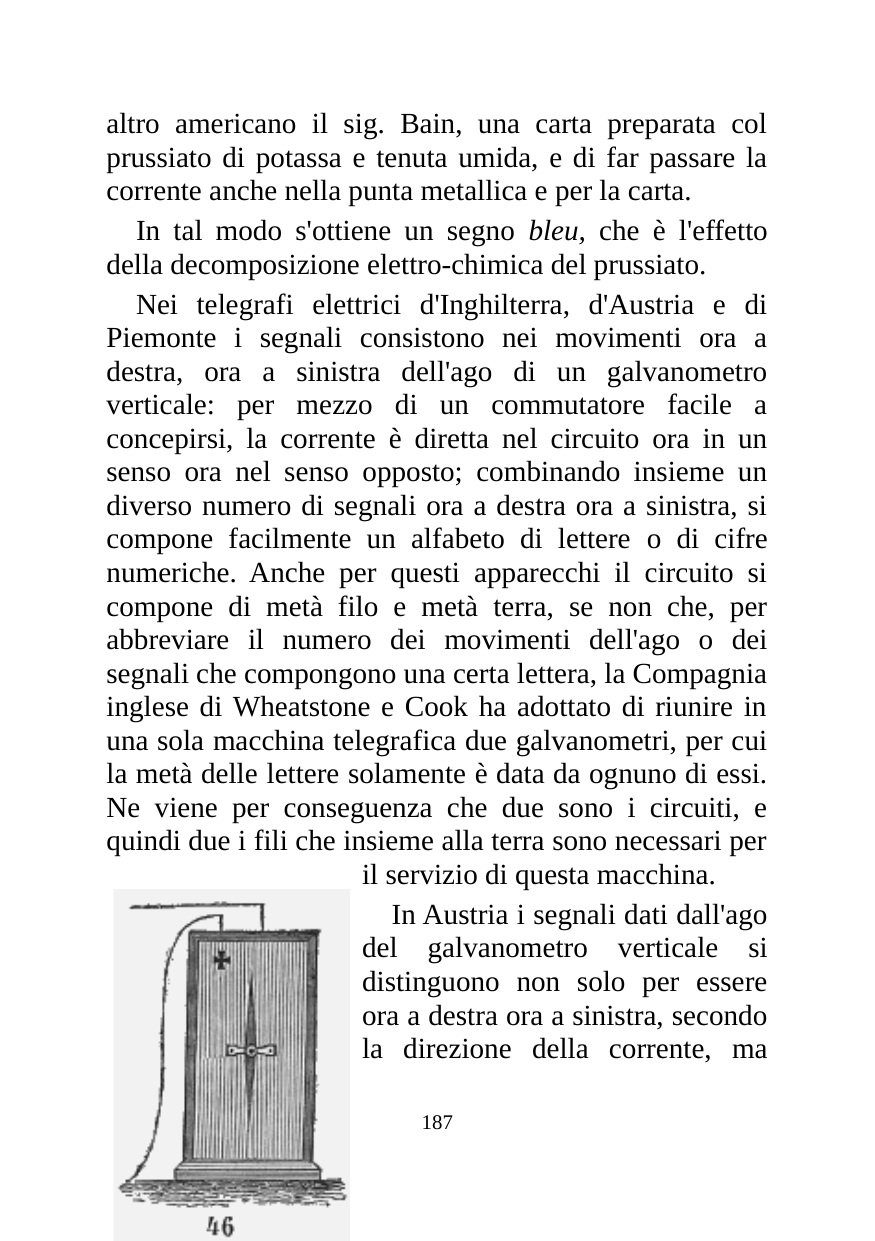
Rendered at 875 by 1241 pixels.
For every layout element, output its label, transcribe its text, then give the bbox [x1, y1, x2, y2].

text In Austria i segnali dati dall'ago del galvanometro verticale si distinguono non solo per essere ora a destra ora a sinistra, secondo la direzione della corrente, ma [350, 897, 768, 1065]
text Nei telegrafi elettrici d'Inghilterra, d'Austria e di Piemonte i segnali consistono nei movimenti ora a destra, ora a sinistra dell'ago di un galvanometro verticale: per mezzo di un commutatore facile a concepirsi, la corrente è diretta nel circuito ora in un senso ora nel senso opposto; combinando insieme un diverso numero di segnali ora a destra ora a sinistra, si compone facilmente un alfabeto di lettere o di cifre numeriche. Anche per questi apparecchi il circuito si compone di metà filo e metà terra, se non che, per abbreviare il numero dei movimenti dell'ago o dei segnali che compongono una certa lettera, la Compagnia inglese di Wheatstone e Cook ha adottato di riunire in una sola macchina telegrafica due galvanometri, per cui la metà delle lettere solamente è data da ognuno di essi. Ne viene per conseguenza che due sono i circuiti, e quindi due i fili che insieme alla terra sono necessari per il servizio di questa macchina. [106, 287, 768, 891]
text altro americano il sig. Bain, una carta preparata col prussiato di potassa e tenuta umida, e di far passare la corrente anche nella punta metallica e per la carta. [106, 106, 768, 207]
text In tal modo s'ottiene un segno bleu, che è l'effetto della decomposizione elettro-chimica del prussiato. [106, 213, 768, 280]
